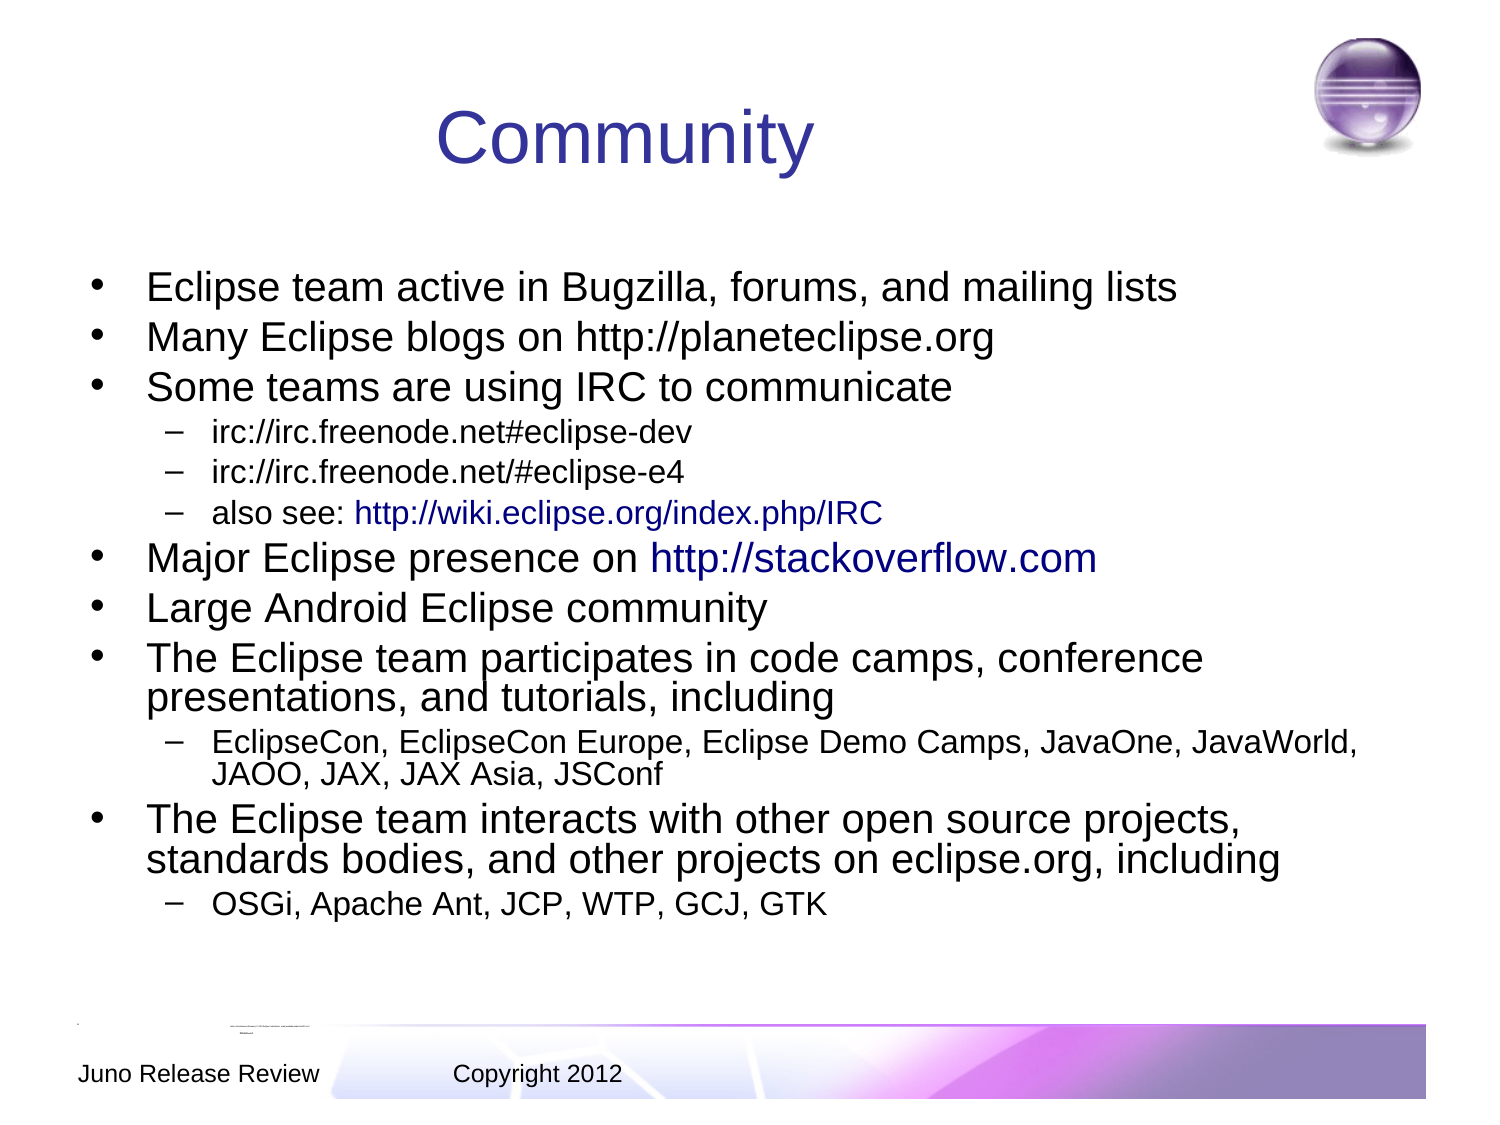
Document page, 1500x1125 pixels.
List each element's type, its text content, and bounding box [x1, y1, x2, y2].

picture [225, 1024, 1426, 1099]
picture [1307, 37, 1426, 157]
title Community [74, 45, 1176, 233]
list Eclipse team active in Bugzilla, forums, and mailing lists Many Eclipse blogs on http://planeteclipse.org Some teams are using IRC to communicate irc://irc.freenode.net#eclipse-dev irc://irc.freenode.net/#eclipse-e4 also see: http://wiki.eclipse.org/index.php/IRC Major Eclipse presence on http://stackoverflow.com Large Android Eclipse community The Eclipse team participates in code camps, conference presentations, and tutorials, including EclipseCon, EclipseCon Europe, Eclipse Demo Camps, JavaOne, JavaWorld, JAOO, JAX, JAX Asia, JSConf The Eclipse team interacts with other open source projects, standards bodies, and other projects on eclipse.org, including OSGi, Apache Ant, JCP, WTP, GCJ, GTK [75, 262, 1426, 1006]
